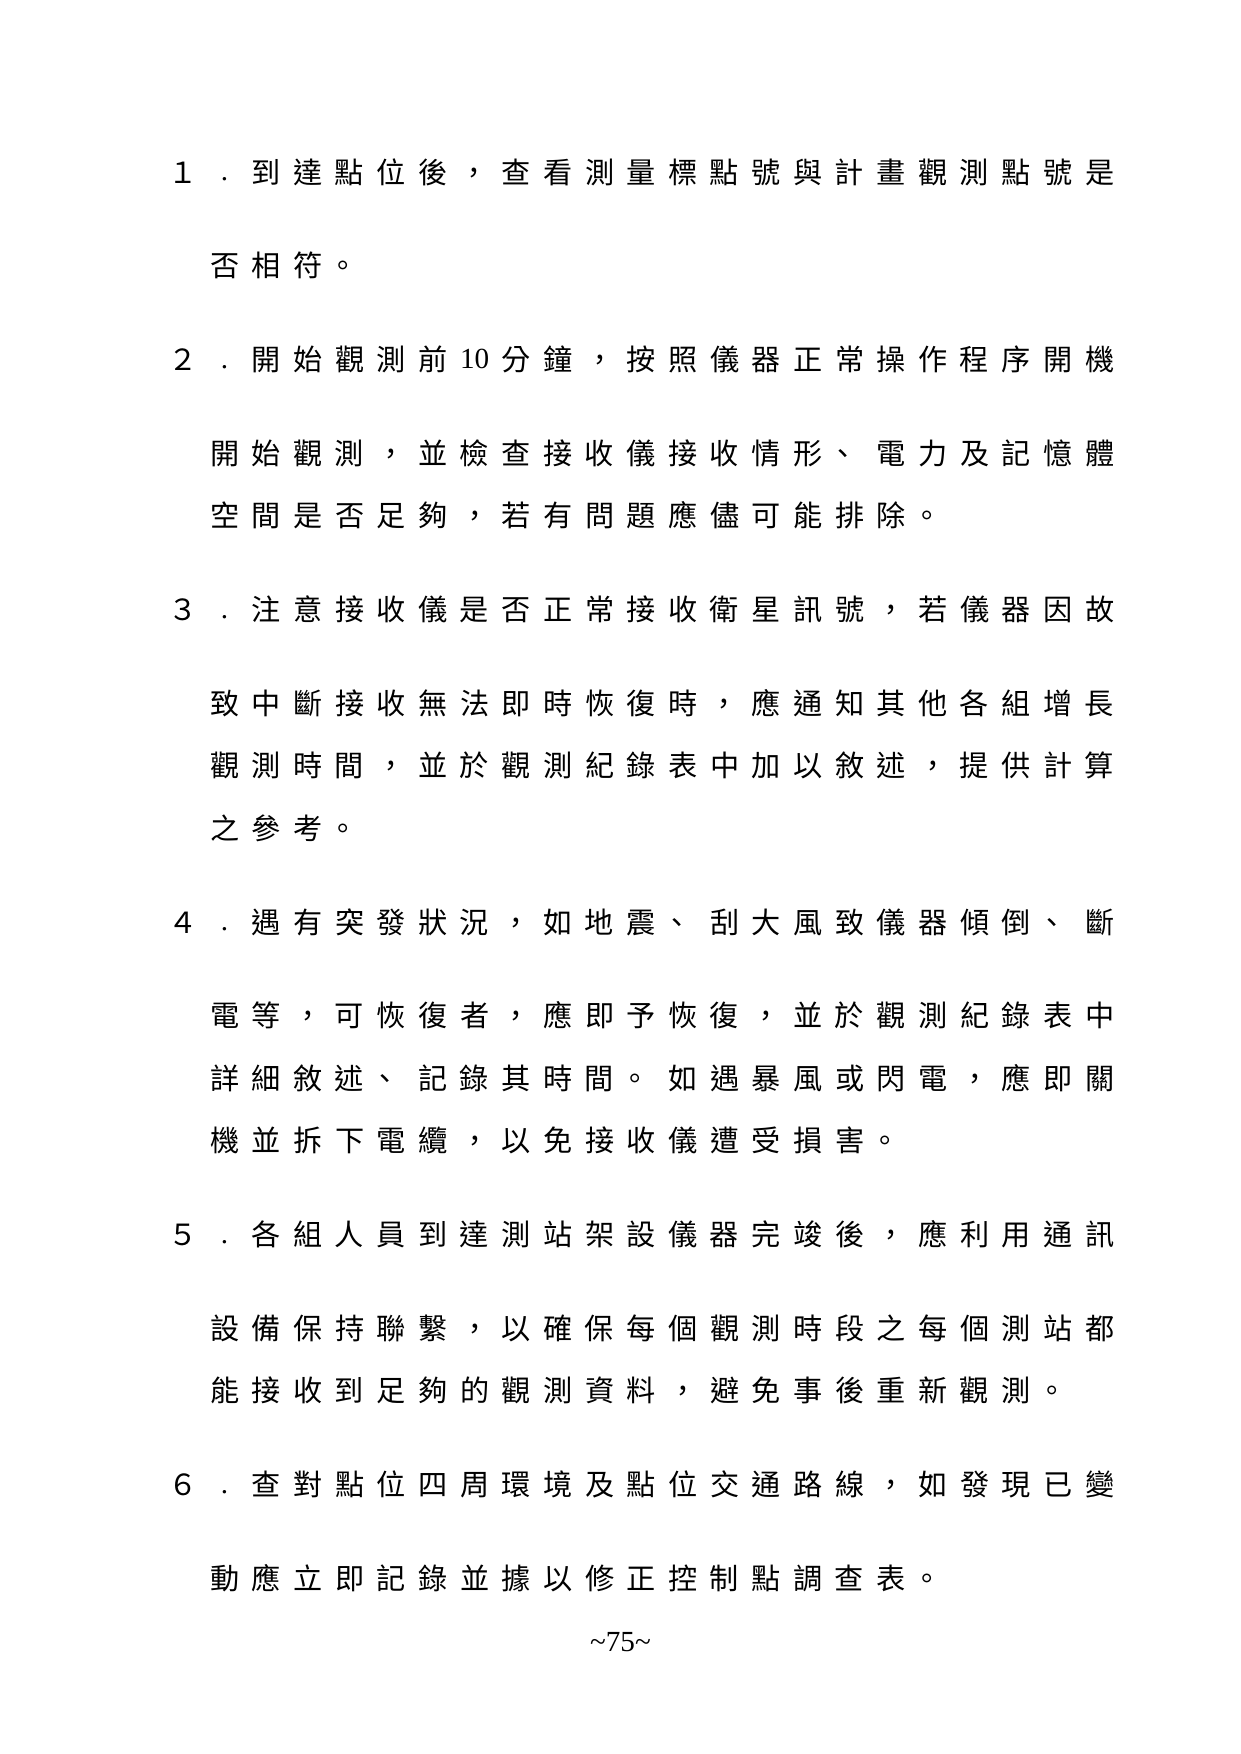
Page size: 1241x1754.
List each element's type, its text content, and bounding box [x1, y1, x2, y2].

text ５.各組人員到達測站架設儀器完竣後，應利用通訊設備保持聯繫，以確保每個觀測時段之每個測站都能接收到足夠的觀測資料，避免事後重新觀測。 [160, 1160, 1120, 1410]
text ４.遇有突發狀況，如地震、刮大風致儀器傾倒、斷電等，可恢復者，應即予恢復，並於觀測紀錄表中詳細敘述、記錄其時間。如遇暴風或閃電，應即關機並拆下電纜，以免接收儀遭受損害。 [160, 847, 1120, 1160]
text ６.查對點位四周環境及點位交通路線，如發現已變動應立即記錄並據以修正控制點調查表。 [160, 1410, 1120, 1597]
text １.到達點位後，查看測量標點號與計畫觀測點號是否相符。 [160, 97, 1120, 285]
text ２.開始觀測前10分鐘，按照儀器正常操作程序開機開始觀測，並檢查接收儀接收情形、電力及記憶體空間是否足夠，若有問題應儘可能排除。 [160, 285, 1120, 535]
text ３.注意接收儀是否正常接收衛星訊號，若儀器因故致中斷接收無法即時恢復時，應通知其他各組增長觀測時間，並於觀測紀錄表中加以敘述，提供計算之參考。 [160, 535, 1120, 847]
